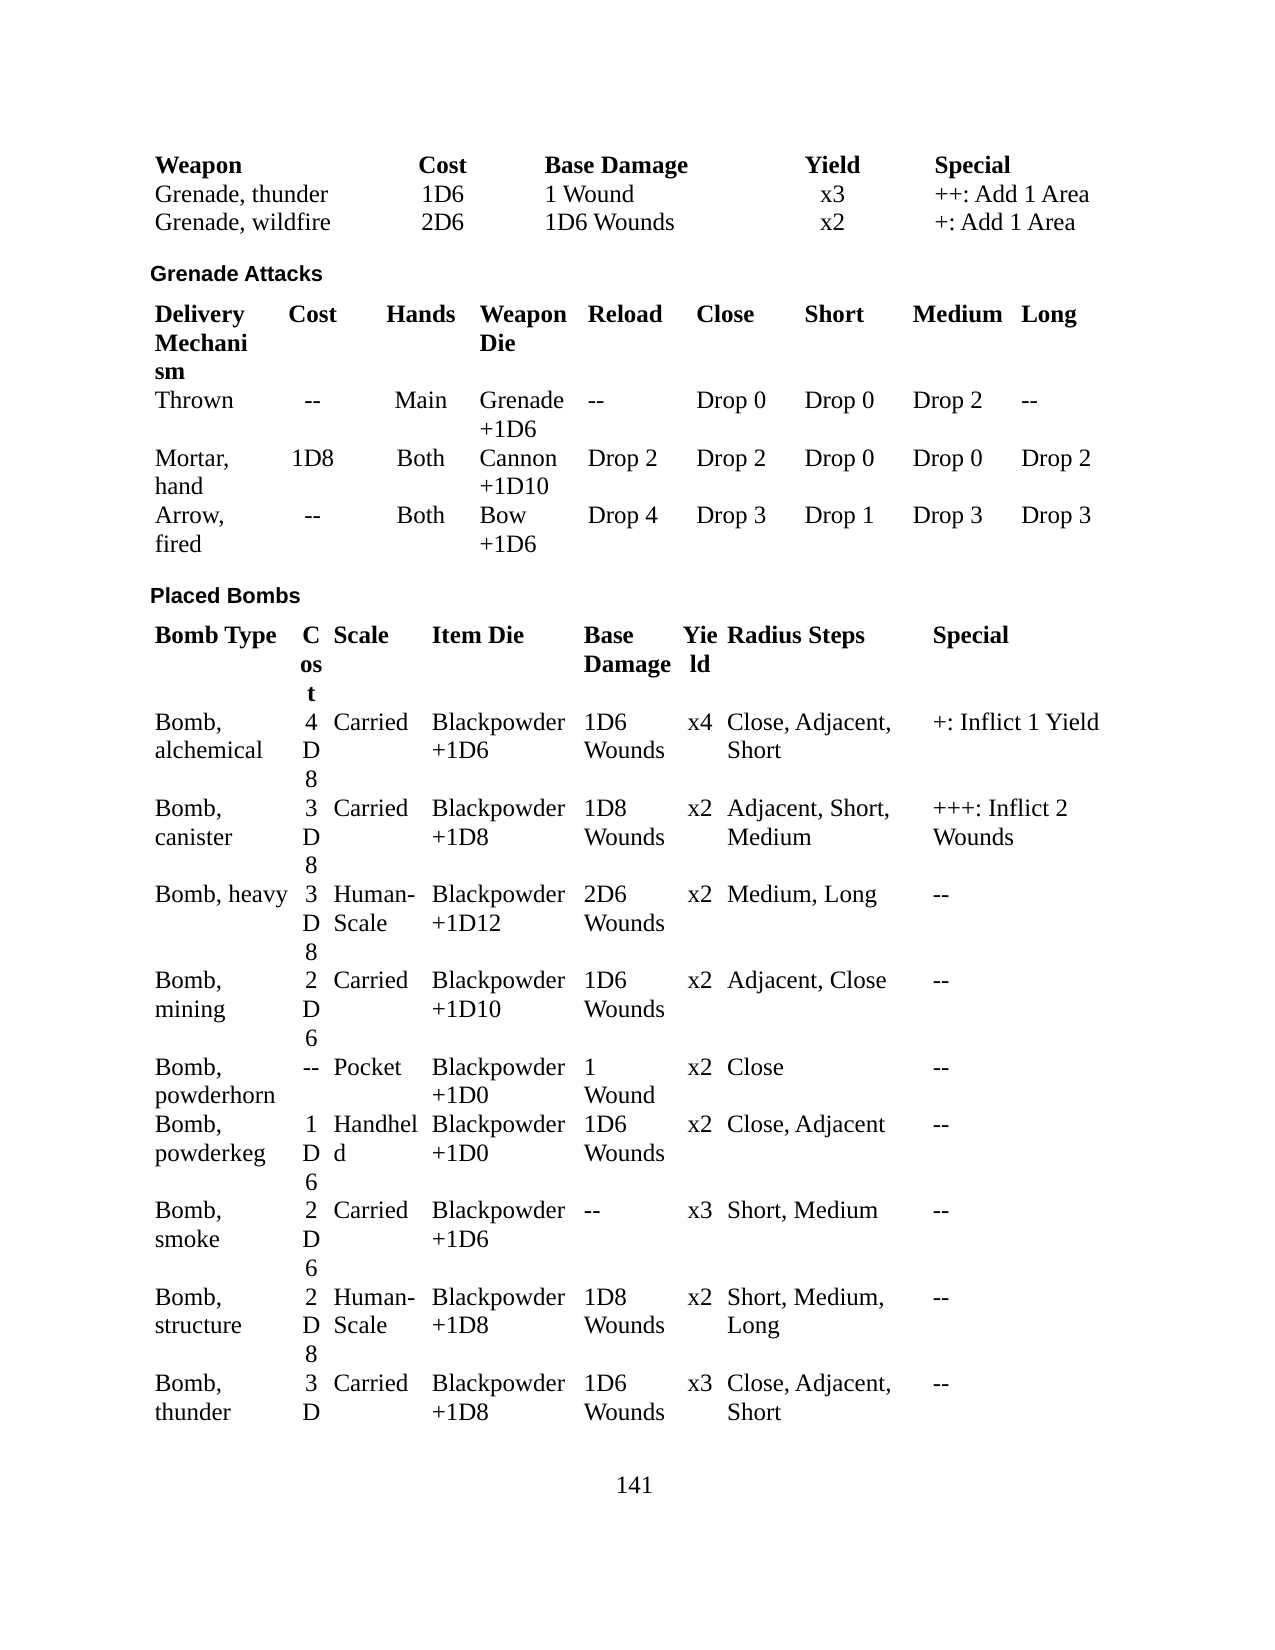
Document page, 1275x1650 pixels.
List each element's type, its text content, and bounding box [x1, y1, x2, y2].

table_header Bomb Type [150, 620, 293, 707]
table_cell Bomb, alchemical [150, 707, 293, 793]
subtitle Grenade Attacks [150, 261, 1125, 286]
table_cell 2D6 [293, 965, 329, 1052]
table_cell Drop 4 [583, 500, 692, 558]
table_cell -- [258, 500, 367, 558]
table_cell Medium, Long [723, 879, 928, 965]
table_cell Drop 2 [583, 443, 692, 500]
table_cell Blackpowder +1D8 [427, 1282, 579, 1368]
table_cell x2 [678, 1109, 722, 1195]
table_cell Drop 2 [692, 443, 800, 500]
table_cell 1D8 Wounds [579, 1282, 678, 1368]
table_header Scale [329, 620, 427, 707]
table_cell -- [1017, 385, 1125, 443]
table_cell Bomb, heavy [150, 879, 293, 965]
table_cell 1D6 [345, 179, 540, 207]
table_cell x2 [735, 208, 930, 236]
table_cell Drop 3 [1017, 500, 1125, 558]
table_header Special [930, 150, 1125, 179]
table_cell Drop 3 [908, 500, 1017, 558]
table_cell x2 [678, 793, 722, 879]
table_header Long [1017, 299, 1125, 385]
table_header Weapon Die [475, 299, 583, 385]
table_header Base Damage [579, 620, 678, 707]
table_cell x3 [735, 179, 930, 207]
table_cell -- [928, 879, 1125, 965]
table_cell Blackpowder +1D0 [427, 1109, 579, 1195]
table_cell 1 Wound [579, 1052, 678, 1109]
table_cell Blackpowder +1D12 [427, 879, 579, 965]
table_cell x2 [678, 965, 722, 1052]
table_cell -- [928, 1052, 1125, 1109]
table_cell -- [293, 1052, 329, 1109]
table_cell Adjacent, Short, Medium [723, 793, 928, 879]
table_header Hands [367, 299, 475, 385]
table_header Yield [735, 150, 930, 179]
table_cell x2 [678, 1052, 722, 1109]
table_cell Human-Scale [329, 879, 427, 965]
table_cell x2 [678, 1282, 722, 1368]
table_cell 3D [293, 1368, 329, 1425]
table_header Delivery Mechanism [150, 299, 258, 385]
table_cell 3D8 [293, 879, 329, 965]
table_cell +: Add 1 Area [930, 208, 1125, 236]
table_header Cost [345, 150, 540, 179]
table_cell Drop 0 [692, 385, 800, 443]
table_header Radius Steps [723, 620, 928, 707]
table_header Reload [583, 299, 692, 385]
table_cell 2D6 Wounds [579, 879, 678, 965]
table_cell Bomb, mining [150, 965, 293, 1052]
table_cell 2D6 [345, 208, 540, 236]
table_cell +: Inflict 1 Yield [928, 707, 1125, 793]
table_cell +++: Inflict 2 Wounds [928, 793, 1125, 879]
table_cell 1 Wound [540, 179, 735, 207]
table_cell Human-Scale [329, 1282, 427, 1368]
table_header Yield [678, 620, 722, 707]
table_cell Pocket [329, 1052, 427, 1109]
table_cell Thrown [150, 385, 258, 443]
table_cell x2 [678, 879, 722, 965]
table_cell 1D6 Wounds [540, 208, 735, 236]
table_header Medium [908, 299, 1017, 385]
table_cell Carried [329, 707, 427, 793]
table_cell Handheld [329, 1109, 427, 1195]
table_cell Mortar, hand [150, 443, 258, 500]
table_cell -- [583, 385, 692, 443]
table_cell Close, Adjacent [723, 1109, 928, 1195]
table_cell Blackpowder +1D6 [427, 707, 579, 793]
table_cell 1D6 Wounds [579, 1109, 678, 1195]
subtitle Placed Bombs [150, 583, 1125, 608]
table_cell Arrow, fired [150, 500, 258, 558]
table_cell Blackpowder +1D8 [427, 793, 579, 879]
table_cell Cannon +1D10 [475, 443, 583, 500]
table_cell Bomb, powderhorn [150, 1052, 293, 1109]
table_cell Carried [329, 965, 427, 1052]
table_cell Carried [329, 1368, 427, 1425]
table_cell -- [579, 1195, 678, 1282]
table_cell Bow +1D6 [475, 500, 583, 558]
table_cell 1D6 [293, 1109, 329, 1195]
table_cell Short, Medium [723, 1195, 928, 1282]
table_cell Blackpowder +1D6 [427, 1195, 579, 1282]
table_cell 1D8 Wounds [579, 793, 678, 879]
table_cell Bomb, canister [150, 793, 293, 879]
table_cell Bomb, powderkeg [150, 1109, 293, 1195]
table_header Cost [258, 299, 367, 385]
table_cell Carried [329, 1195, 427, 1282]
table_header Short [800, 299, 908, 385]
table_cell Blackpowder +1D8 [427, 1368, 579, 1425]
table_header Base Damage [540, 150, 735, 179]
table_header Item Die [427, 620, 579, 707]
table_cell Drop 0 [908, 443, 1017, 500]
table_cell Drop 0 [800, 385, 908, 443]
table_cell Grenade +1D6 [475, 385, 583, 443]
table_cell Drop 0 [800, 443, 908, 500]
table_cell x3 [678, 1195, 722, 1282]
table_header Cost [293, 620, 329, 707]
table_cell Bomb, structure [150, 1282, 293, 1368]
table_cell Adjacent, Close [723, 965, 928, 1052]
table_header Special [928, 620, 1125, 707]
table_cell Close, Adjacent, Short [723, 707, 928, 793]
table_cell Both [367, 500, 475, 558]
table_cell Drop 2 [908, 385, 1017, 443]
table_cell -- [928, 1109, 1125, 1195]
table_cell -- [258, 385, 367, 443]
table_cell Bomb, smoke [150, 1195, 293, 1282]
table_cell Blackpowder +1D0 [427, 1052, 579, 1109]
table_cell Main [367, 385, 475, 443]
table_cell Blackpowder +1D10 [427, 965, 579, 1052]
table_cell 1D6 Wounds [579, 707, 678, 793]
table_cell -- [928, 1368, 1125, 1425]
table_cell x3 [678, 1368, 722, 1425]
table_cell 2D8 [293, 1282, 329, 1368]
table_cell -- [928, 1282, 1125, 1368]
table_cell Both [367, 443, 475, 500]
table_cell -- [928, 965, 1125, 1052]
table_cell x4 [678, 707, 722, 793]
table_cell 1D6 Wounds [579, 965, 678, 1052]
table_cell Carried [329, 793, 427, 879]
table_cell Close, Adjacent, Short [723, 1368, 928, 1425]
table_cell Grenade, thunder [150, 179, 345, 207]
table_cell -- [928, 1195, 1125, 1282]
table_cell Drop 1 [800, 500, 908, 558]
table_cell Grenade, wildfire [150, 208, 345, 236]
table_cell Short, Medium, Long [723, 1282, 928, 1368]
table_cell Bomb, thunder [150, 1368, 293, 1425]
table_cell ++: Add 1 Area [930, 179, 1125, 207]
table_cell Drop 2 [1017, 443, 1125, 500]
table_cell 2D6 [293, 1195, 329, 1282]
table_header Weapon [150, 150, 345, 179]
table_cell 3D8 [293, 793, 329, 879]
table_cell Drop 3 [692, 500, 800, 558]
table_cell 1D8 [258, 443, 367, 500]
table_cell Close [723, 1052, 928, 1109]
table_header Close [692, 299, 800, 385]
table_cell 4D8 [293, 707, 329, 793]
table_cell 1D6 Wounds [579, 1368, 678, 1425]
